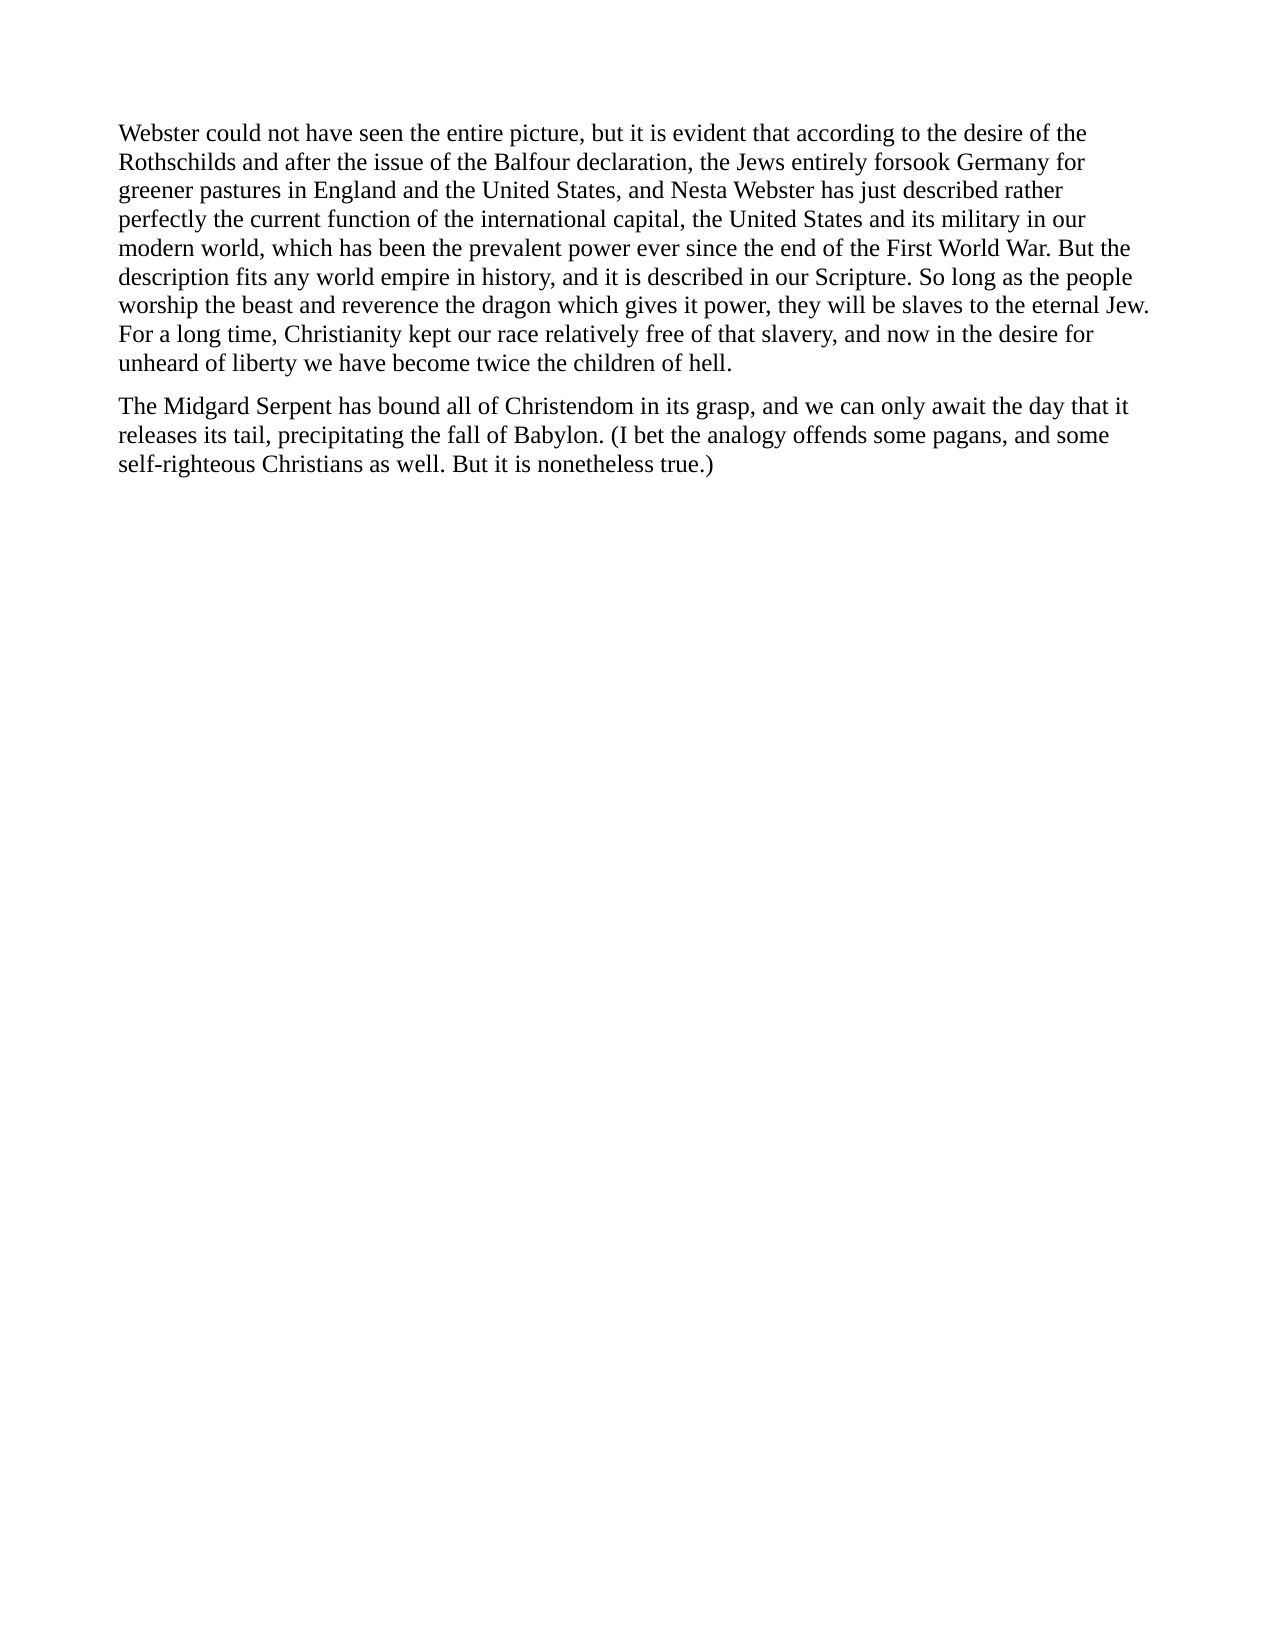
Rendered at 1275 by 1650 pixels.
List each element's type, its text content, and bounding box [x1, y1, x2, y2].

text The Midgard Serpent has bound all of Christendom in its grasp, and we can only await the day that it releases its tail, precipitating the fall of Babylon. (I bet the analogy offends some pagans, and some self-righteous Christians as well. But it is nonetheless true.) [118, 391, 1157, 478]
text Webster could not have seen the entire picture, but it is evident that according to the desire of the Rothschilds and after the issue of the Balfour declaration, the Jews entirely forsook Germany for greener pastures in England and the United States, and Nesta Webster has just described rather perfectly the current function of the international capital, the United States and its military in our modern world, which has been the prevalent power ever since the end of the First World War. But the description fits any world empire in history, and it is described in our Scripture. So long as the people worship the beast and reverence the dragon which gives it power, they will be slaves to the eternal Jew. For a long time, Christianity kept our race relatively free of that slavery, and now in the desire for unheard of liberty we have become twice the children of hell. [118, 118, 1157, 377]
